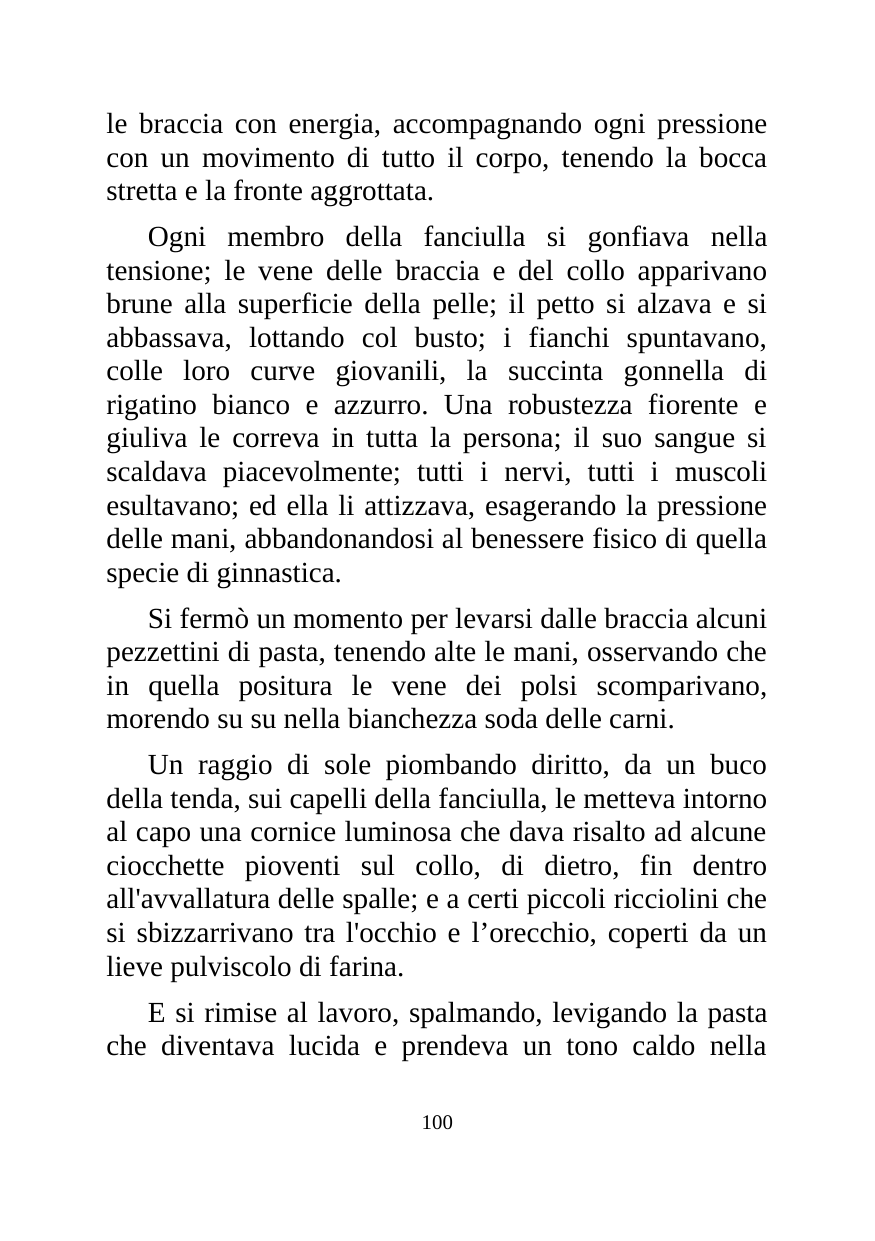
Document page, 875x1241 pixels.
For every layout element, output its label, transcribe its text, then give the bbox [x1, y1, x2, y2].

text Un raggio di sole piombando diritto, da un buco della tenda, sui capelli della fanciulla, le metteva intorno al capo una cornice luminosa che dava risalto ad alcune ciocchette pioventi sul collo, di dietro, fin dentro all'avvallatura delle spalle; e a certi piccoli ricciolini che si sbizzarrivano tra l'occhio e l’orecchio, coperti da un lieve pulviscolo di farina. [106, 747, 768, 982]
text le braccia con energia, accompagnando ogni pressione con un movimento di tutto il corpo, tenendo la bocca stretta e la fronte aggrottata. [106, 106, 768, 207]
text Ogni membro della fanciulla si gonfiava nella tensione; le vene delle braccia e del collo apparivano brune alla superficie della pelle; il petto si alzava e si abbassava, lottando col busto; i fianchi spuntavano, colle loro curve giovanili, la succinta gonnella di rigatino bianco e azzurro. Una robustezza fiorente e giuliva le correva in tutta la persona; il suo sangue si scaldava piacevolmente; tutti i nervi, tutti i muscoli esultavano; ed ella li attizzava, esagerando la pressione delle mani, abbandonandosi al benessere fisico di quella specie di ginnastica. [106, 219, 768, 588]
text Si fermò un momento per levarsi dalle braccia alcuni pezzettini di pasta, tenendo alte le mani, osservando che in quella positura le vene dei polsi scomparivano, morendo su su nella bianchezza soda delle carni. [106, 601, 768, 735]
text E si rimise al lavoro, spalmando, levigando la pasta che diventava lucida e prendeva un tono caldo nella [106, 995, 768, 1062]
